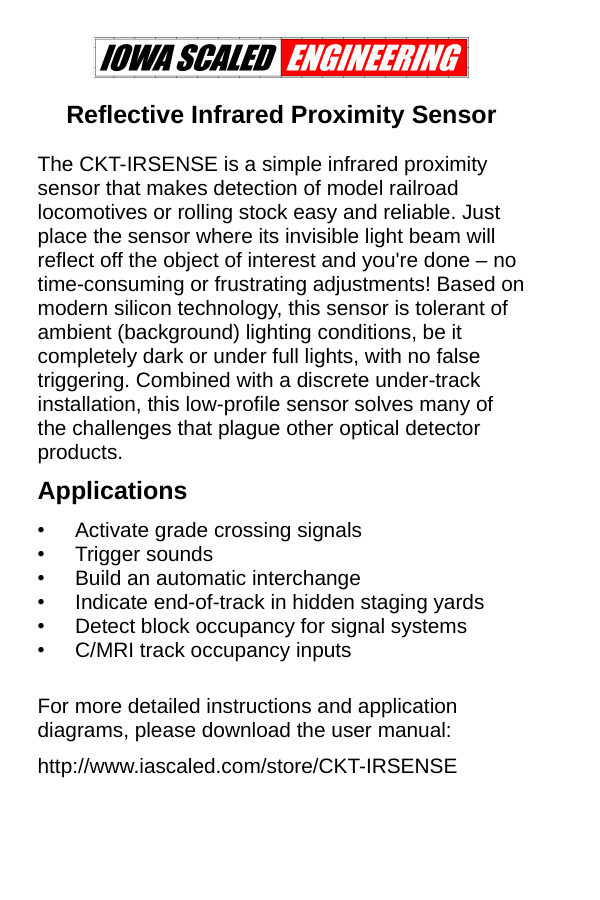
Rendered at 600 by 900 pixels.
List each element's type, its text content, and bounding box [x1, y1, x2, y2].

list Trigger sounds [37, 542, 525, 566]
text Reflective Infrared Proximity Sensor [37, 99, 525, 128]
text http://www.iascaled.com/store/CKT-IRSENSE [37, 754, 525, 778]
list Activate grade crossing signals [37, 517, 525, 542]
text For more detailed instructions and application diagrams, please download the user manual: [37, 693, 525, 741]
list Indicate end-of-track in hidden staging yards [37, 590, 525, 614]
text The CKT-IRSENSE is a simple infrared proximity sensor that makes detection of model railroad locomotives or rolling stock easy and reliable. Just place the sensor where its invisible light beam will reflect off the object of interest and you're done – no time-consuming or frustrating adjustments! Based on modern silicon technology, this sensor is tolerant of ambient (background) lighting conditions, be it completely dark or under full lights, with no false triggering. Combined with a discrete under-track installation, this low-profile sensor solves many of the challenges that plague other optical detector products. [37, 152, 525, 464]
list Build an automatic interchange [37, 566, 525, 590]
picture [93, 37, 469, 78]
list Detect block occupancy for signal systems [37, 614, 525, 638]
list C/MRI track occupancy inputs [37, 638, 525, 662]
text Applications [37, 476, 525, 505]
